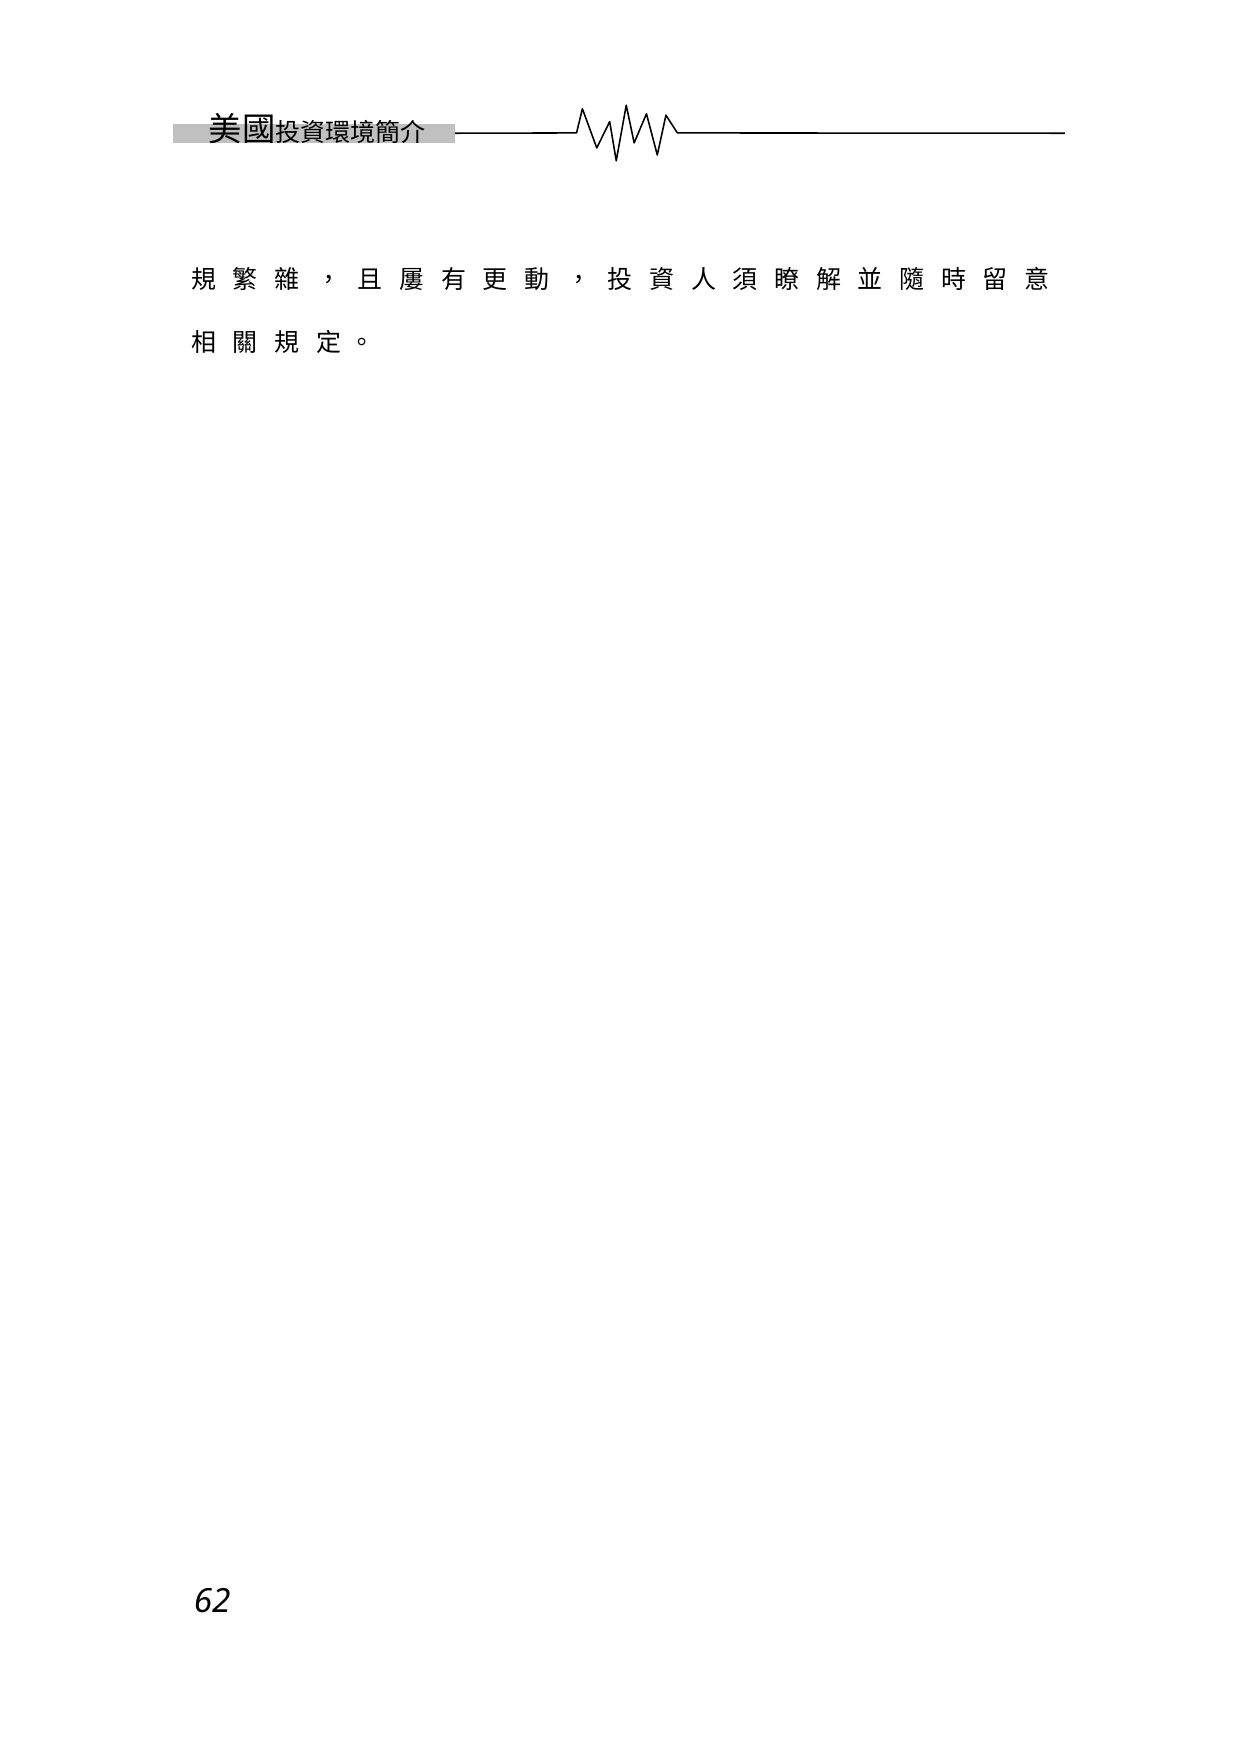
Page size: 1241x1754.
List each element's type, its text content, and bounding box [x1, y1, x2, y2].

text 規繁雜，且屢有更動，投資人須瞭解並隨時留意相關規定。 [183, 236, 1058, 361]
